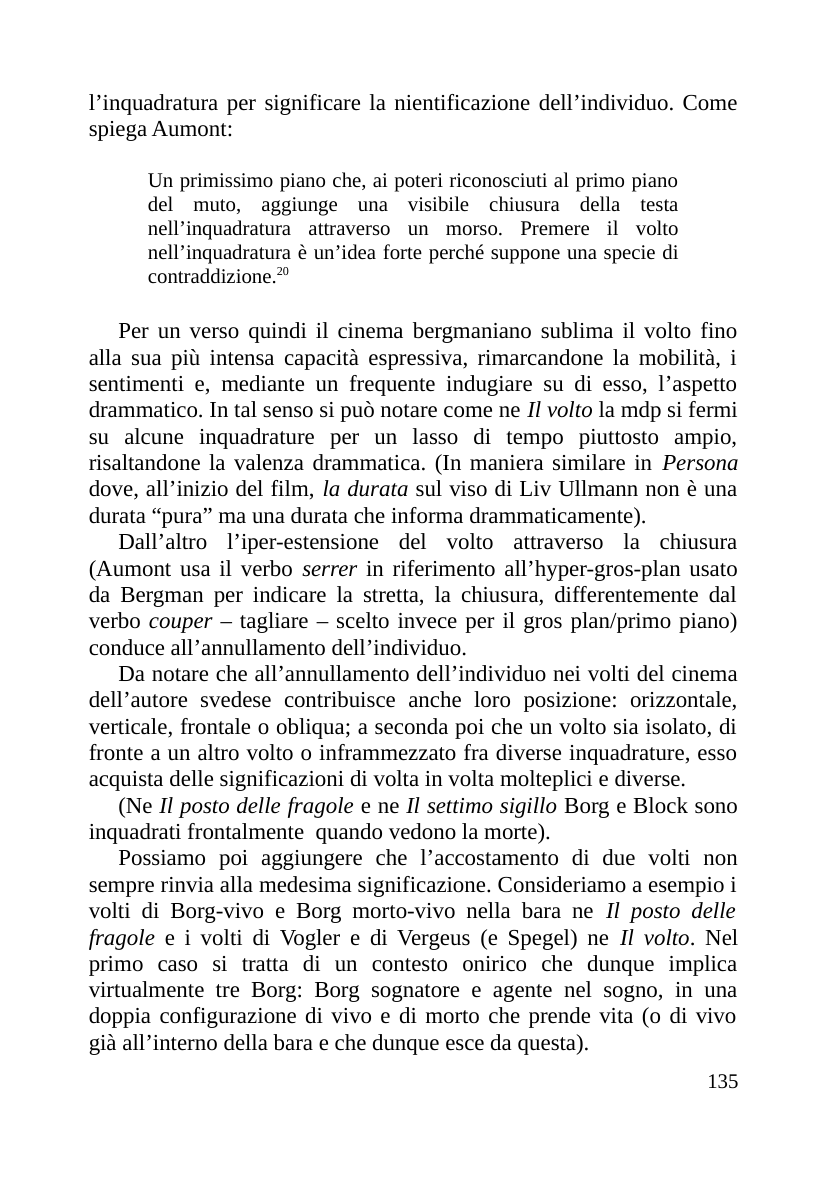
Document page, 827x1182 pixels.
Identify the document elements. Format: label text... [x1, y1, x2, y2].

text Possiamo poi aggiungere che l’accostamento di due volti non sempre rinvia alla medesima significazione. Consideriamo a esempio i volti di Borg-vivo e Borg morto-vivo nella bara ne Il posto delle fragole e i volti di Vogler e di Vergeus (e Spegel) ne Il volto. Nel primo caso si tratta di un contesto onirico che dunque implica virtualmente tre Borg: Borg sognatore e agente nel sogno, in una doppia configurazione di vivo e di morto che prende vita (o di vivo già all’interno della bara e che dunque esce da questa). [88, 844, 738, 1055]
text (Ne Il posto delle fragole e ne Il settimo sigillo Borg e Block sono inquadrati frontalmente quando vedono la morte). [88, 792, 738, 844]
text l’inquadratura per significare la nientificazione dell’individuo. Come spiega Aumont: [88, 88, 738, 141]
text Da notare che all’annullamento dell’individuo nei volti del cinema dell’autore svedese contribuisce anche loro posizione: orizzontale, verticale, frontale o obliqua; a seconda poi che un volto sia isolato, di fronte a un altro volto o inframmezzato fra diverse inquadrature, esso acquista delle significazioni di volta in volta molteplici e diverse. [88, 660, 738, 792]
text Un primissimo piano che, ai poteri riconosciuti al primo piano del muto, aggiunge una visibile chiusura della testa nell’inquadratura attraverso un morso. Premere il volto nell’inquadratura è un’idea forte perché suppone una specie di contraddizione.20 [148, 168, 679, 288]
text Dall’altro l’iper-estensione del volto attraverso la chiusura (Aumont usa il verbo serrer in riferimento all’hyper-gros-plan usato da Bergman per indicare la stretta, la chiusura, differentemente dal verbo couper – tagliare – scelto invece per il gros plan/primo piano) conduce all’annullamento dell’individuo. [88, 528, 738, 660]
text Per un verso quindi il cinema bergmaniano sublima il volto fino alla sua più intensa capacità espressiva, rimarcandone la mobilità, i sentimenti e, mediante un frequente indugiare su di esso, l’aspetto drammatico. In tal senso si può notare come ne Il volto la mdp si fermi su alcune inquadrature per un lasso di tempo piuttosto ampio, risaltandone la valenza drammatica. (In maniera similare in Persona dove, all’inizio del film, la durata sul viso di Liv Ullmann non è una durata “pura” ma una durata che informa drammaticamente). [88, 317, 738, 528]
